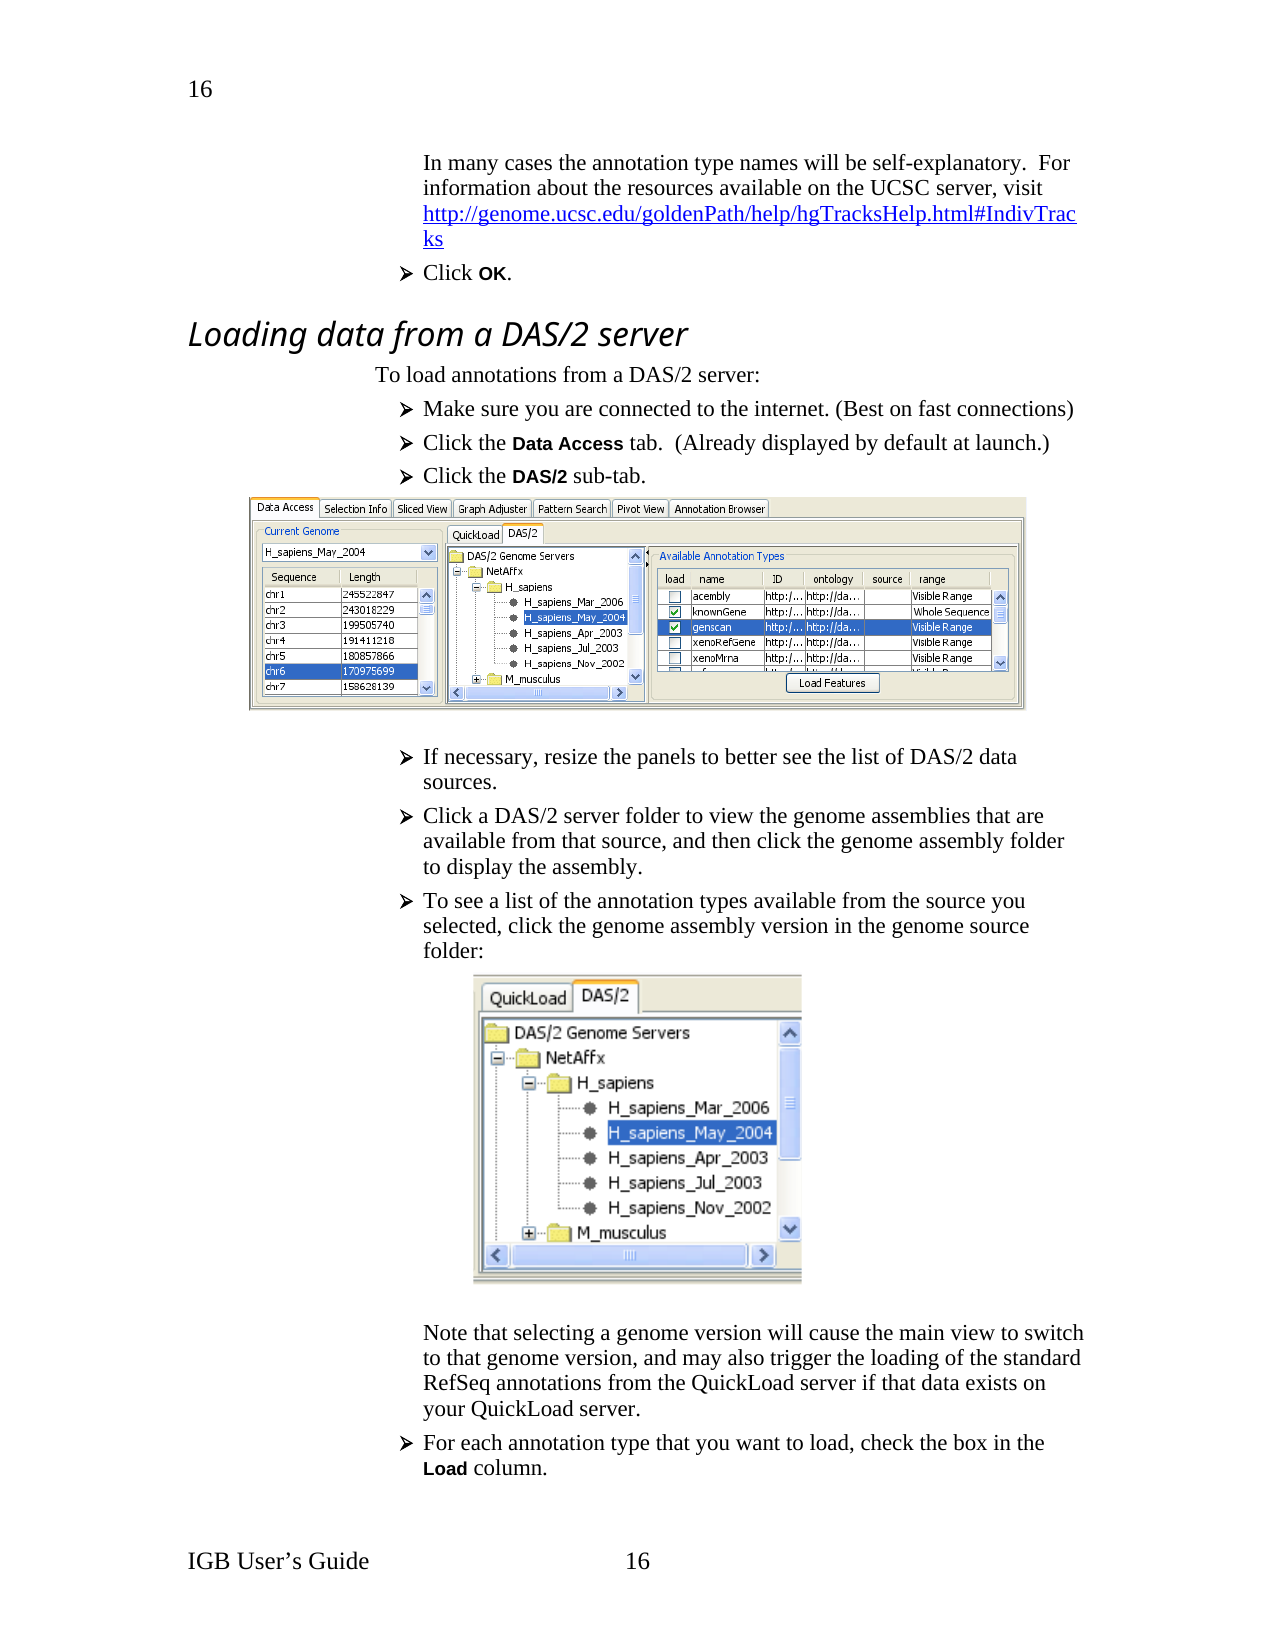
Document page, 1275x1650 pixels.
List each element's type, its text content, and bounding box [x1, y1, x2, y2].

list For each annotation type that you want to load, check the box in the Load column. [399, 1429, 1087, 1480]
list To see a list of the annotation types available from the source you selected, click the genome assembly version in the genome source folder: [399, 888, 1087, 964]
picture [249, 497, 1027, 711]
list Note that selecting a genome version will cause the main view to switch to that genome version, and may also trigger the loading of the standard RefSeq annotations from the QuickLoad server if that data exists on your QuickLoad server. [399, 1319, 1087, 1421]
list Click the DAS/2 sub-tab. [399, 463, 1087, 489]
list If necessary, resize the panels to better see the list of DAS/2 data sources. [399, 744, 1087, 795]
list Make sure you are connected to the internet. (Best on fast connections) [399, 396, 1087, 421]
list Click the Data Access tab. (Already displayed by default at launch.) [399, 429, 1087, 455]
list Click a DAS/2 server folder to view the genome assemblies that are available from that source, and then click the genome assembly folder to display the assembly. [399, 803, 1087, 879]
list Click OK. [399, 260, 1087, 285]
list In many cases the annotation type names will be self-explanatory. For information about the resources available on the UCSC server, visit http://genome.ucsc.edu/goldenPath/help/hgTracksHelp.html#IndivTracks [399, 150, 1087, 252]
picture [473, 972, 802, 1286]
subtitle Loading data from a DAS/2 server [187, 310, 1087, 356]
text To load annotations from a DAS/2 server: [375, 362, 1087, 387]
